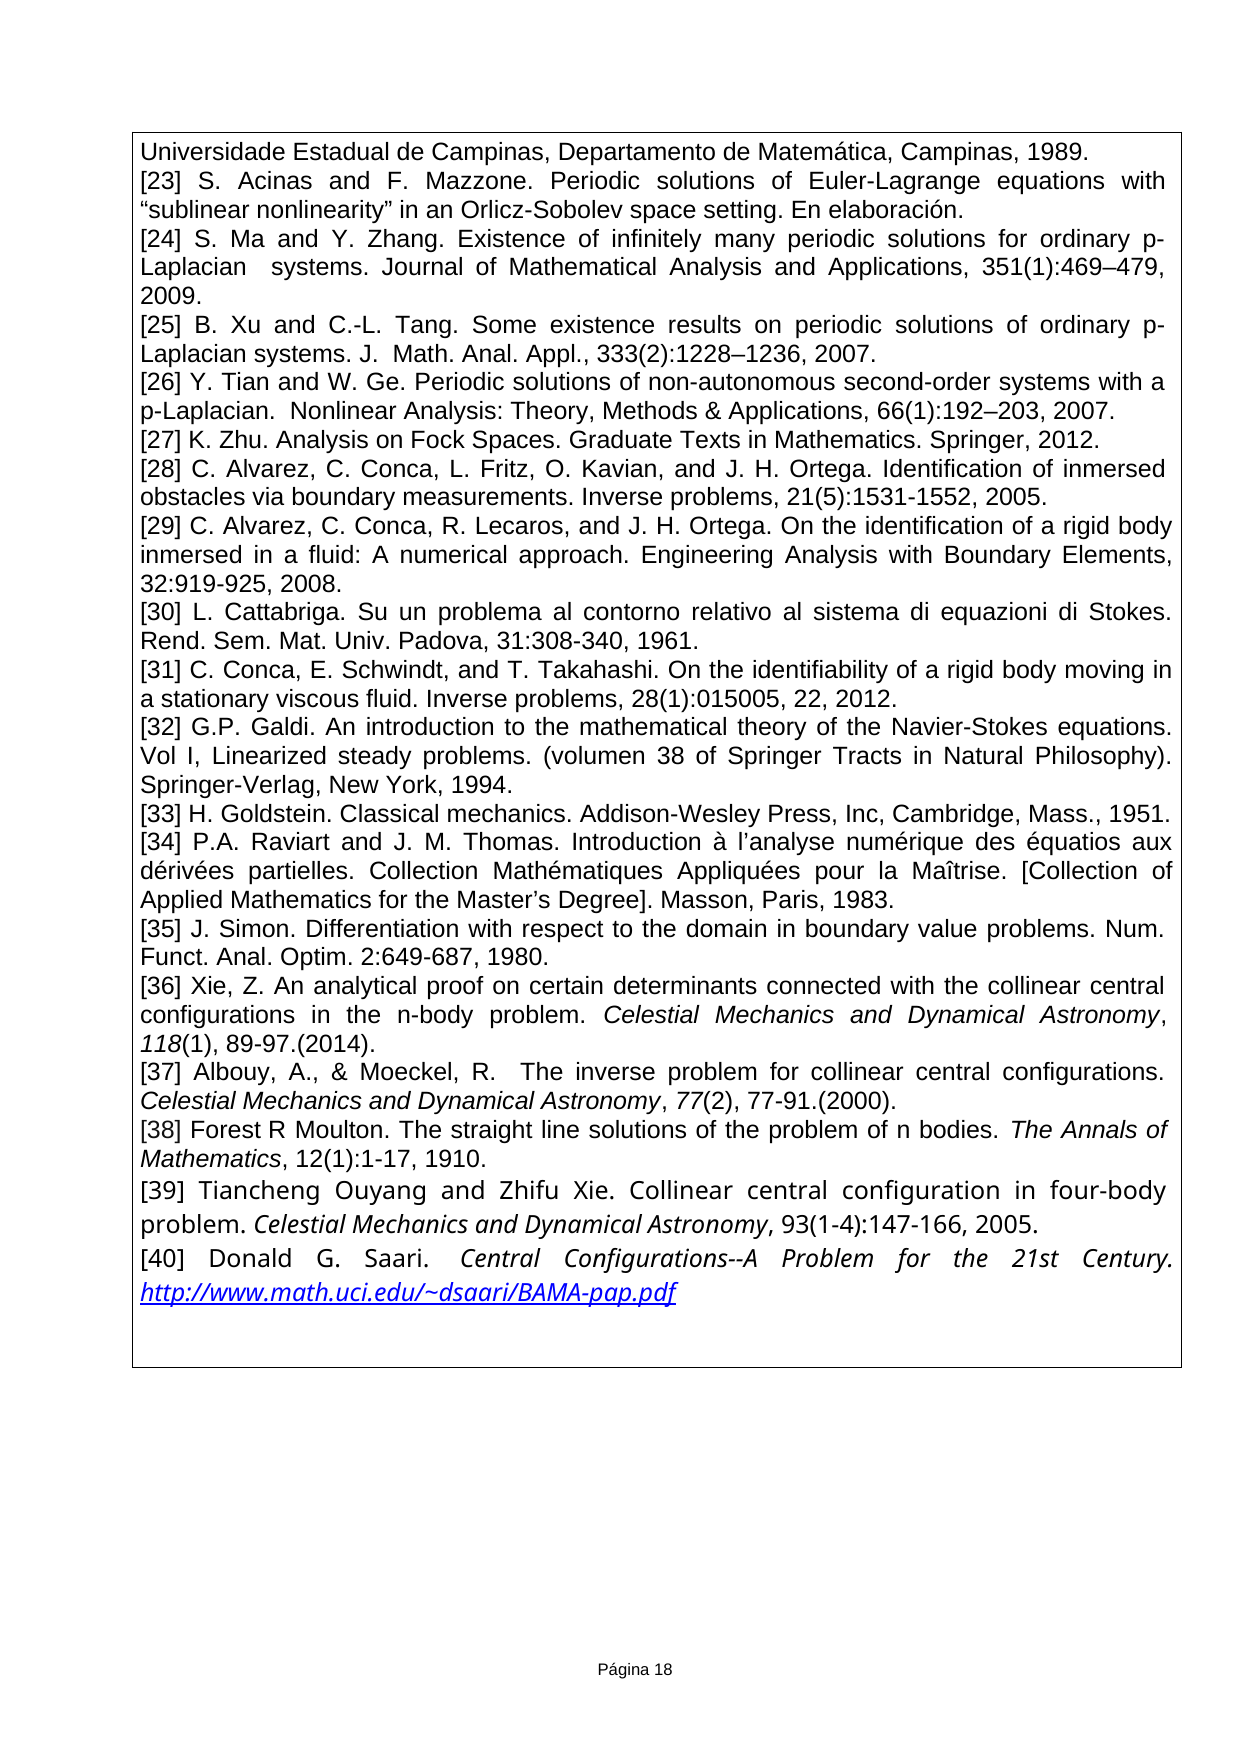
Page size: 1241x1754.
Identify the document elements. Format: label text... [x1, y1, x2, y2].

table_cell Universidade Estadual de Campinas, Departamento de Matemática, Campinas, 1989. [23] S. Acinas and F. Mazzone. Periodic solutions of Euler-Lagrange equations with “sublinear nonlinearity” in an Orlicz-Sobolev space setting. En elaboración. [24] S. Ma and Y. Zhang. Existence of infinitely many periodic solutions for ordinary p-Laplacian systems. Journal of Mathematical Analysis and Applications, 351(1):469–479, 2009. [25] B. Xu and C.-L. Tang. Some existence results on periodic solutions of ordinary p-Laplacian systems. J. Math. Anal. Appl., 333(2):1228–1236, 2007. [26] Y. Tian and W. Ge. Periodic solutions of non-autonomous second-order systems with a p-Laplacian. Nonlinear Analysis: Theory, Methods & Applications, 66(1):192–203, 2007. [27] K. Zhu. Analysis on Fock Spaces. Graduate Texts in Mathematics. Springer, 2012. [28] C. Alvarez, C. Conca, L. Fritz, O. Kavian, and J. H. Ortega. Identification of inmersed obstacles via boundary measurements. Inverse problems, 21(5):1531-1552, 2005. [29] C. Alvarez, C. Conca, R. Lecaros, and J. H. Ortega. On the identification of a rigid body inmersed in a fluid: A numerical approach. Engineering Analysis with Boundary Elements, 32:919-925, 2008. [30] L. Cattabriga. Su un problema al contorno relativo al sistema di equazioni di Stokes. Rend. Sem. Mat. Univ. Padova, 31:308-340, 1961. [31] C. Conca, E. Schwindt, and T. Takahashi. On the identifiability of a rigid body moving in a stationary viscous fluid. Inverse problems, 28(1):015005, 22, 2012. [32] G.P. Galdi. An introduction to the mathematical theory of the Navier-Stokes equations. Vol I, Linearized steady problems. (volumen 38 of Springer Tracts in Natural Philosophy). Springer-Verlag, New York, 1994. [33] H. Goldstein. Classical mechanics. Addison-Wesley Press, Inc, Cambridge, Mass., 1951. [34] P.A. Raviart and J. M. Thomas. Introduction à l’analyse numérique des équatios aux dérivées partielles. Collection Mathématiques Appliquées pour la Maîtrise. [Collection of Applied Mathematics for the Master’s Degree]. Masson, Paris, 1983. [35] J. Simon. Differentiation with respect to the domain in boundary value problems. Num. Funct. Anal. Optim. 2:649-687, 1980. [36] Xie, Z. An analytical proof on certain determinants connected with the collinear central configurations in the n-body problem. Celestial Mechanics and Dynamical Astronomy, 118(1), 89-97.(2014). [37] Albouy, A., & Moeckel, R. The inverse problem for collinear central configurations. Celestial Mechanics and Dynamical Astronomy, 77(2), 77-91.(2000). [38] Forest R Moulton. The straight line solutions of the problem of n bodies. The Annals of Mathematics, 12(1):1-17, 1910. [39] Tiancheng Ouyang and Zhifu Xie. Collinear central configuration in four-body problem. Celestial Mechanics and Dynamical Astronomy, 93(1-4):147-166, 2005. [40] Donald G. Saari. Central Configurations--A Problem for the 21st Century. http://www.math.uci.edu/~dsaari/BAMA-pap.pdf [133, 133, 1181, 1367]
